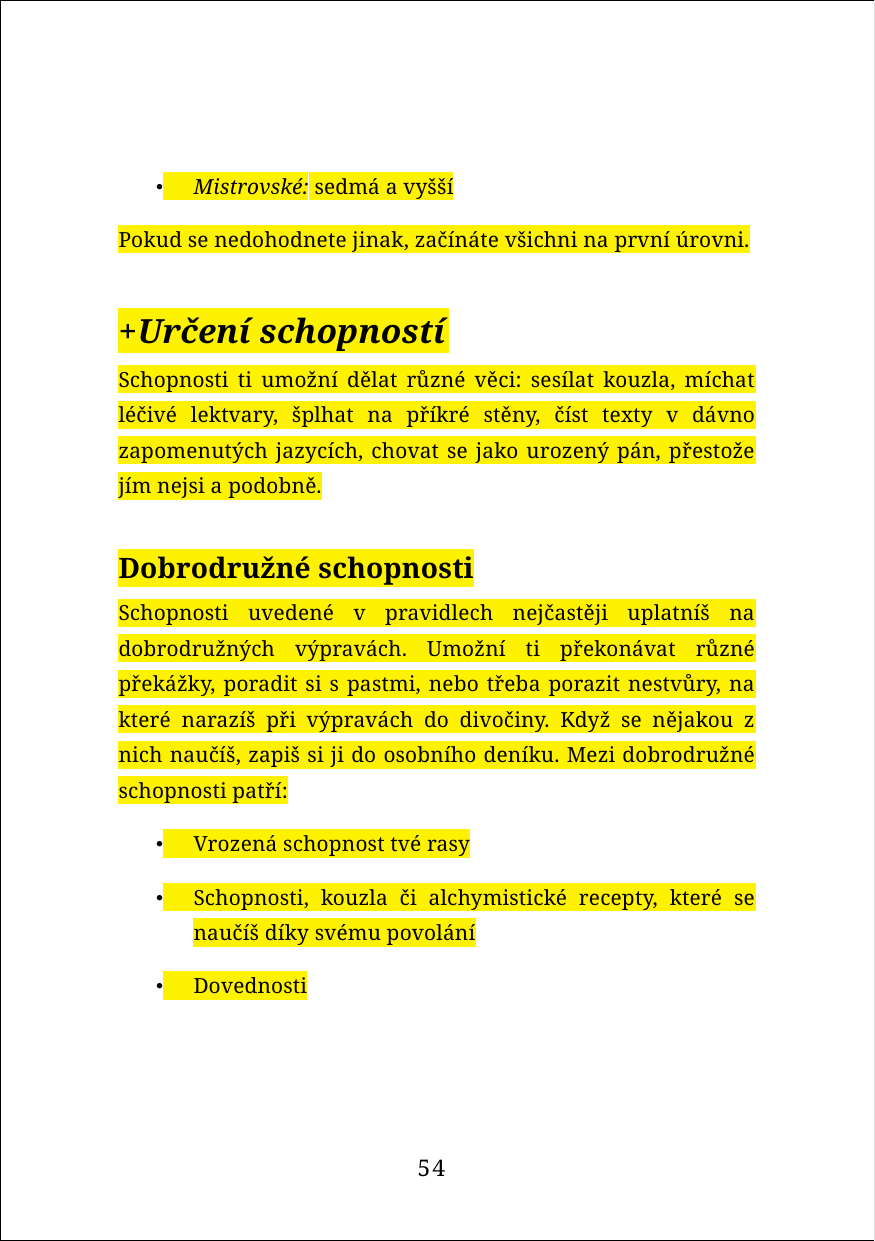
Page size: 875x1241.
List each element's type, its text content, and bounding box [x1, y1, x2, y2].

text Schopnosti ti umožní dělat různé věci: sesílat kouzla, míchat léčivé lektvary, šplhat na příkré stěny, číst texty v dávno zapomenutých jazycích, chovat se jako urozený pán, přestože jím nejsi a podobně. [118, 365, 756, 500]
list Mistrovské: sedmá a vyšší [156, 172, 756, 200]
subtitle +Určení schopností [118, 308, 756, 353]
list Vrozená schopnost tvé rasy [156, 829, 756, 858]
subtitle Dobrodružné schopnosti [118, 548, 756, 587]
list Dovednosti [156, 971, 756, 1000]
text Pokud se nedohodnete jinak, začínáte všichni na první úrovni. [118, 225, 756, 253]
text Schopnosti uvedené v pravidlech nejčastěji uplatníš na dobrodružných výpravách. Umožní ti překonávat různé překážky, poradit si s pastmi, nebo třeba porazit nestvůry, na které narazíš při výpravách do divočiny. Když se nějakou z nich naučíš, zapiš si ji do osobního deníku. Mezi dobrodružné schopnosti patří: [118, 598, 756, 804]
list Schopnosti, kouzla či alchymistické recepty, které se naučíš díky svému povolání [156, 883, 756, 947]
